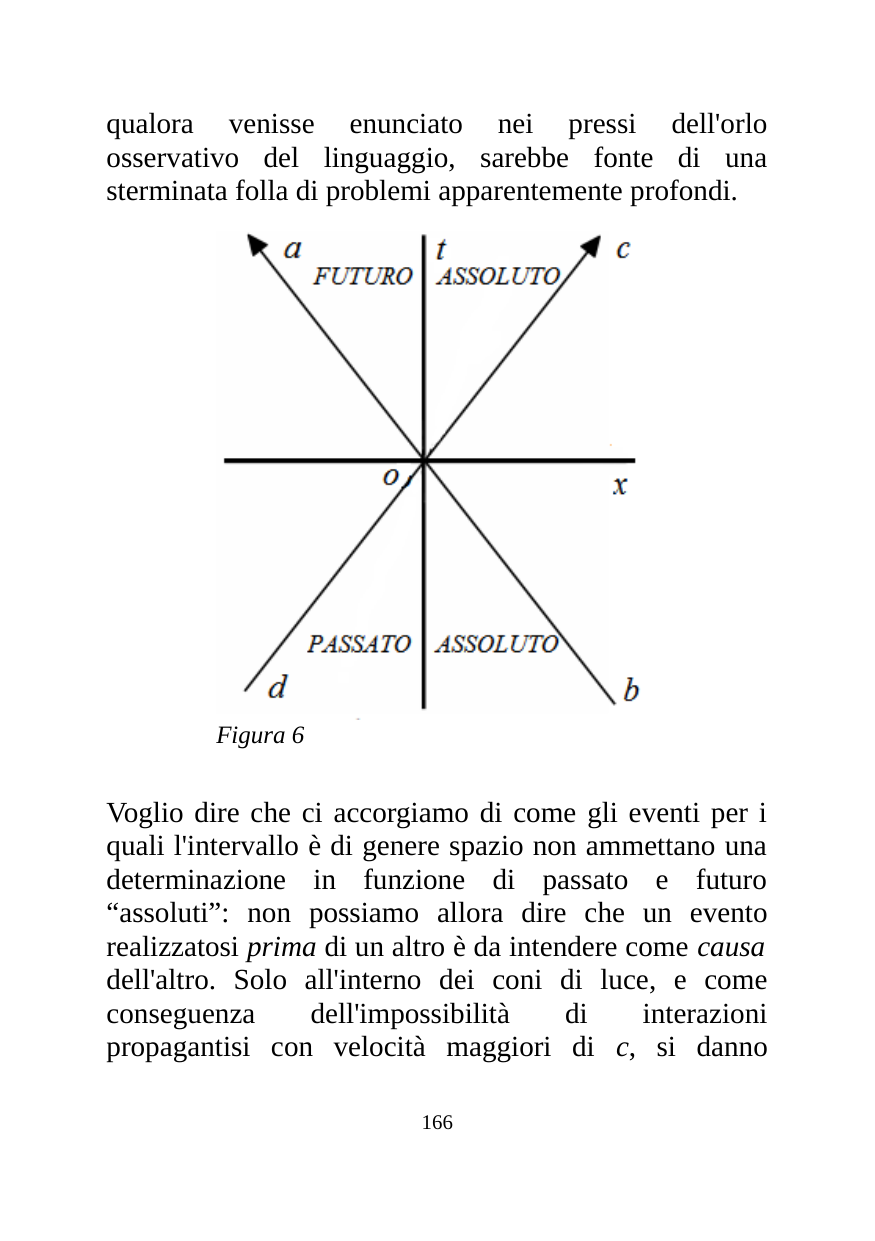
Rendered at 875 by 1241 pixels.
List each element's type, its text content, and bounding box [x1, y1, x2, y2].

picture [216, 231, 658, 720]
text qualora venisse enunciato nei pressi dell'orlo osservativo del linguaggio, sarebbe fonte di una sterminata folla di problemi apparentemente profondi. [106, 106, 768, 207]
text Figura 6 [216, 720, 658, 749]
text Voglio dire che ci accorgiamo di come gli eventi per i quali l'intervallo è di genere spazio non ammettano una determinazione in funzione di passato e futuro “assoluti”: non possiamo allora dire che un evento realizzatosi prima di un altro è da intendere come causa dell'altro. Solo all'interno dei coni di luce, e come conseguenza dell'impossibilità di interazioni propagantisi con velocità maggiori di c, si danno [106, 795, 768, 1063]
